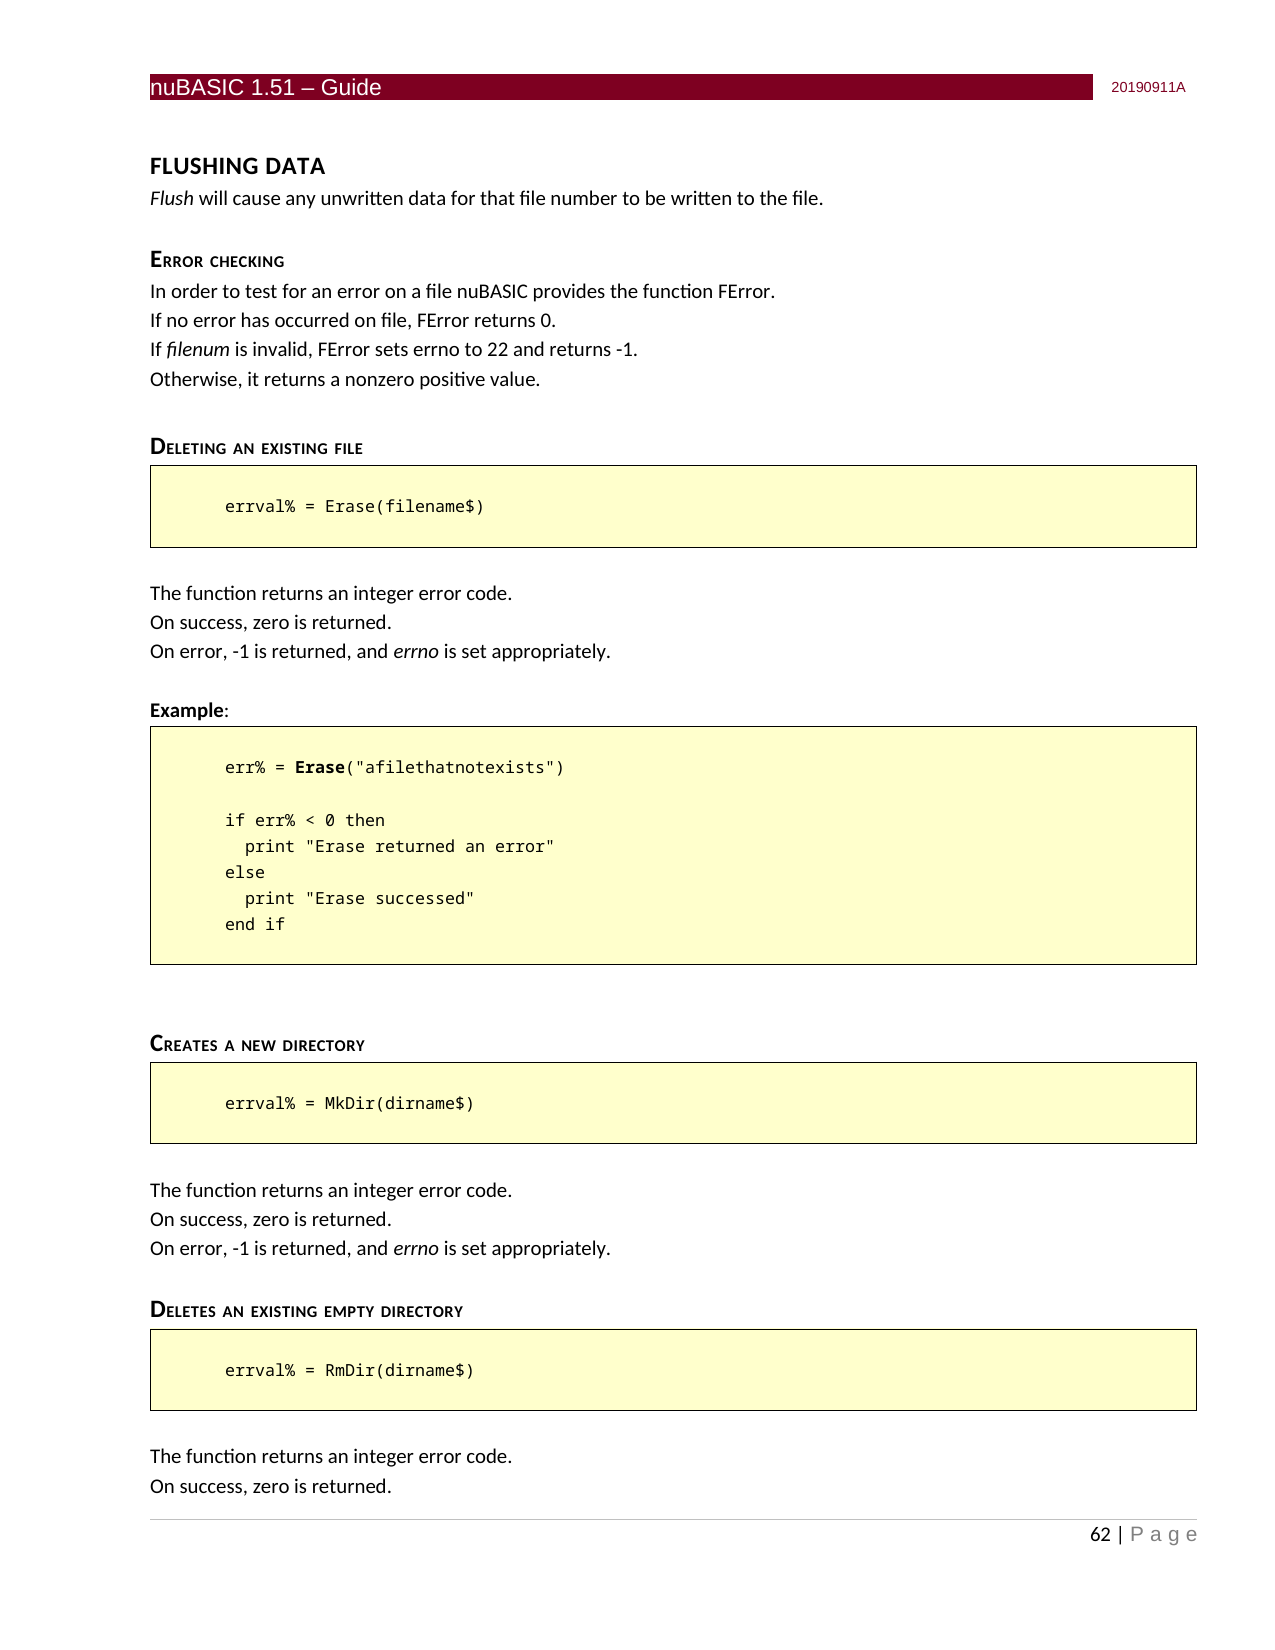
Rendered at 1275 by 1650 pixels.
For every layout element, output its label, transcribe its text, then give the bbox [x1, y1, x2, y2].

list print "Erase successed" [151, 882, 1196, 908]
text The function returns an integer error code. [150, 1177, 1197, 1202]
text In order to test for an error on a file nuBASIC provides the function FError. [150, 278, 1197, 304]
list errval% = RmDir(dirname$) [151, 1354, 1196, 1381]
text Example: [150, 697, 1197, 722]
text Otherwise, it returns a nonzero positive value. [150, 366, 1197, 391]
text Flush will cause any unwritten data for that file number to be written to the file. [150, 185, 1197, 210]
text If filenum is invalid, FError sets errno to 22 and returns -1. [150, 337, 1197, 362]
text On success, zero is returned. [150, 1473, 1197, 1498]
text The function returns an integer error code. [150, 580, 1197, 606]
text The function returns an integer error code. [150, 1444, 1197, 1469]
text On error, -1 is returned, and errno is set appropriately. [150, 1235, 1197, 1261]
subtitle Creates a new directory [150, 1027, 1197, 1057]
list errval% = Erase(filename$) [151, 491, 1196, 517]
text On error, -1 is returned, and errno is set appropriately. [150, 638, 1197, 664]
list else [151, 856, 1196, 882]
list errval% = MkDir(dirname$) [151, 1088, 1196, 1114]
list err% = Erase("afilethatnotexists") [151, 752, 1196, 778]
subtitle FLUSHING DATA [150, 150, 1197, 181]
text If no error has occurred on file, FError returns 0. [150, 307, 1197, 333]
list print "Erase returned an error" [151, 830, 1196, 856]
text On success, zero is returned. [150, 609, 1197, 635]
list end if [151, 908, 1196, 934]
list if err% < 0 then [151, 804, 1196, 830]
text On success, zero is returned. [150, 1206, 1197, 1231]
subtitle Deletes an existing empty directory [150, 1293, 1197, 1324]
subtitle Error checking [150, 243, 1197, 274]
subtitle Deleting an existing file [150, 430, 1197, 461]
